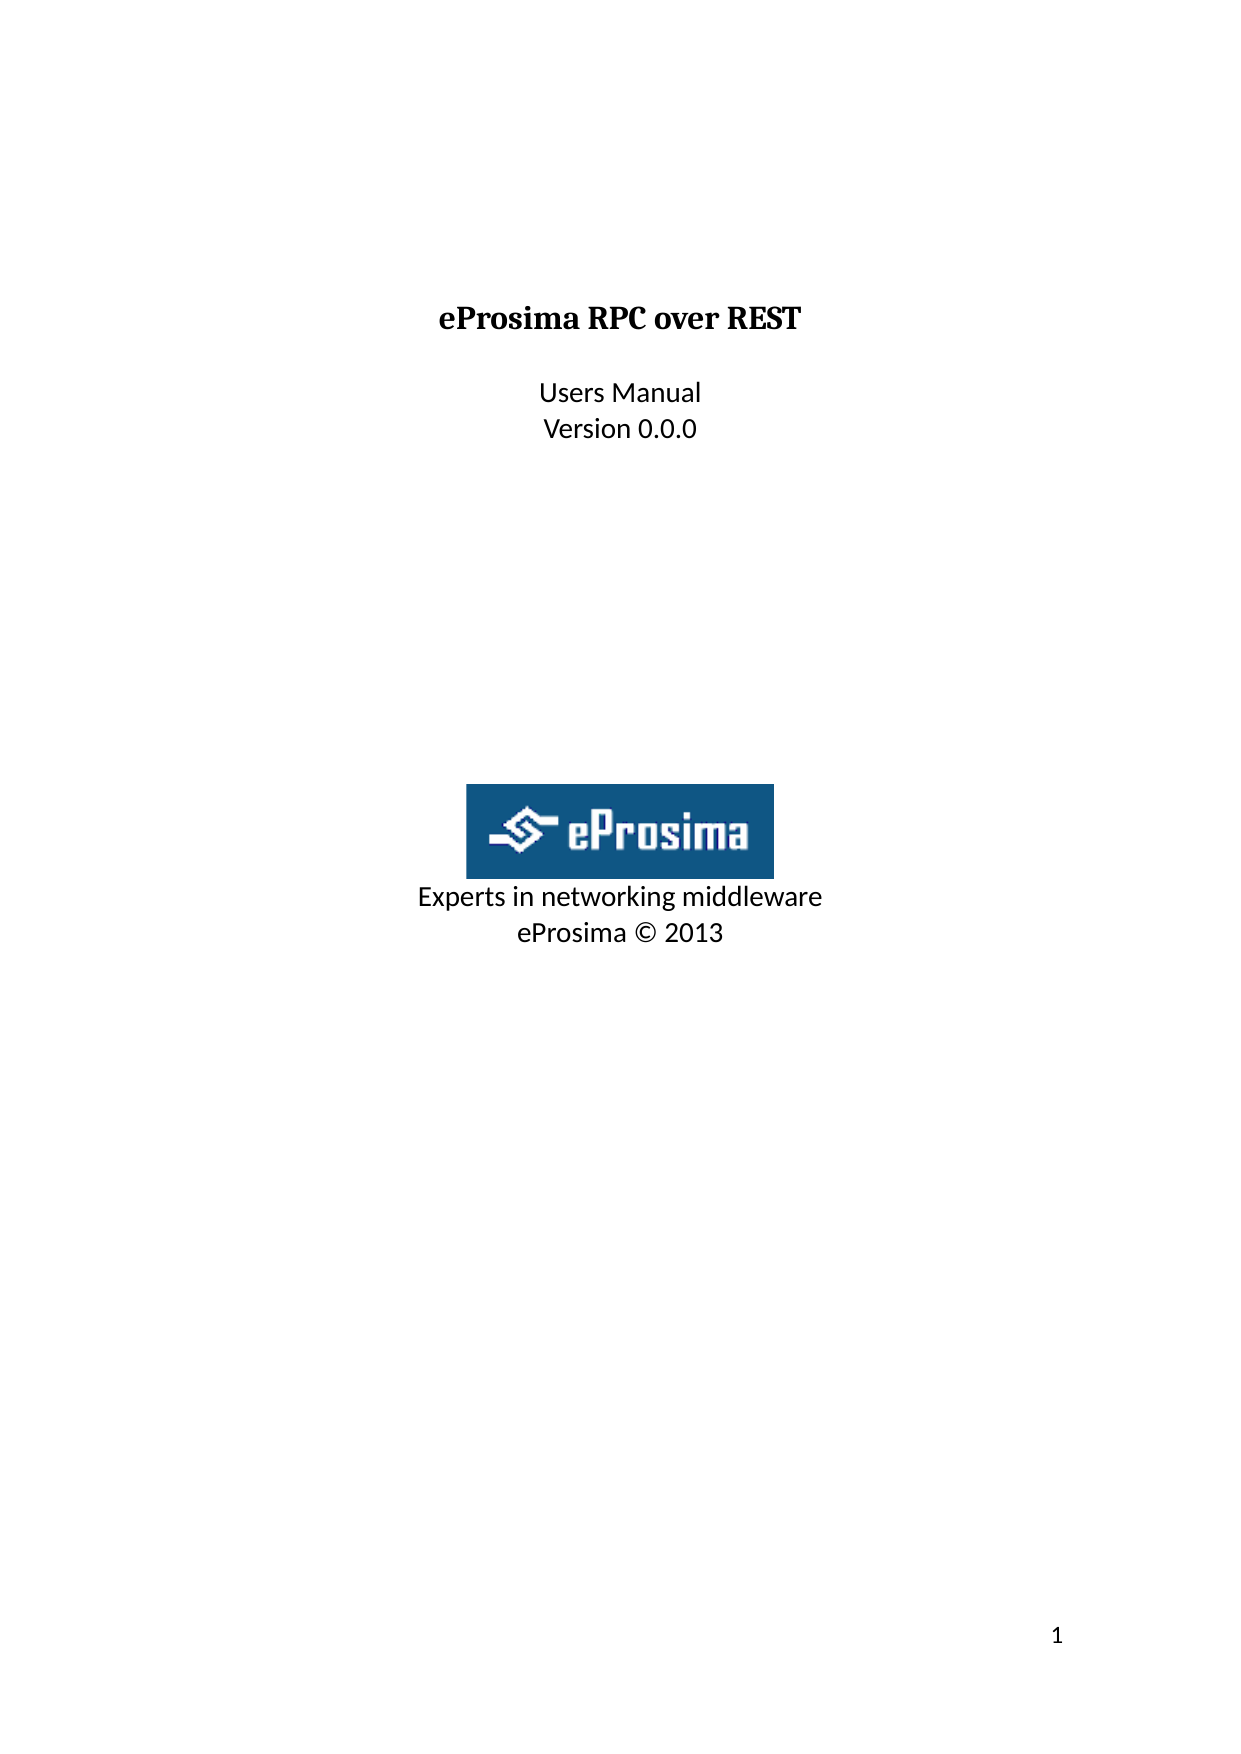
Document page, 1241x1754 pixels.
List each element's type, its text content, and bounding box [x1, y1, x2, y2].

text Version 0.0.0 [177, 410, 1063, 446]
title eProsima RPC over REST [177, 299, 1063, 338]
text Experts in networking middleware [177, 878, 1063, 914]
text eProsima © 2013 [177, 914, 1063, 949]
picture [466, 784, 774, 879]
text Users Manual [177, 344, 1063, 410]
